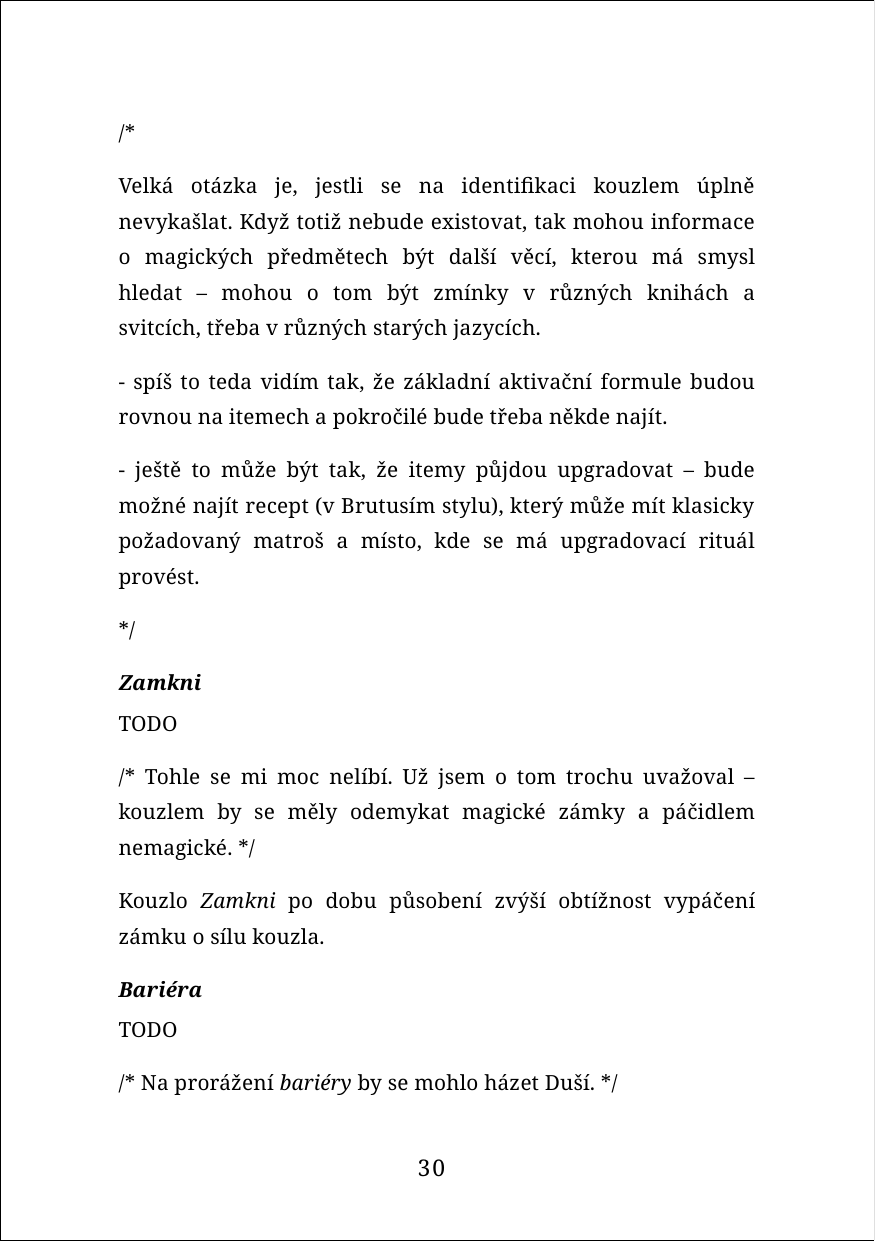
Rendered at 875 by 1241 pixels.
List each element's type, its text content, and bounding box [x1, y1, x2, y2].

text /* [118, 118, 756, 147]
text TODO [118, 1015, 756, 1044]
text /* Na prorážení bariéry by se mohlo házet Duší. */ [118, 1068, 756, 1097]
text - spíš to teda vidím tak, že základní aktivační formule budou rovnou na itemech a pokročilé bude třeba někde najít. [118, 367, 756, 431]
text Velká otázka je, jestli se na identifikaci kouzlem úplně nevykašlat. Když totiž nebude existovat, tak mohou informace o magických předmětech být další věcí, kterou má smysl hledat – mohou o tom být zmínky v různých knihách a svitcích, třeba v různých starých jazycích. [118, 171, 756, 342]
text - ještě to může být tak, že itemy půjdou upgradovat – bude možné najít recept (v Brutusím stylu), který může mít klasicky požadovaný matroš a místo, kde se má upgradovací rituál provést. [118, 456, 756, 591]
subtitle Bariéra [118, 975, 756, 1003]
text TODO [118, 709, 756, 737]
text /* Tohle se mi moc nelíbí. Už jsem o tom trochu uvažoval – kouzlem by se měly odemykat magické zámky a páčidlem nemagické. */ [118, 762, 756, 861]
text */ [118, 615, 756, 644]
subtitle Zamkni [118, 668, 756, 697]
text Kouzlo Zamkni po dobu působení zvýší obtížnost vypáčení zámku o sílu kouzla. [118, 886, 756, 950]
